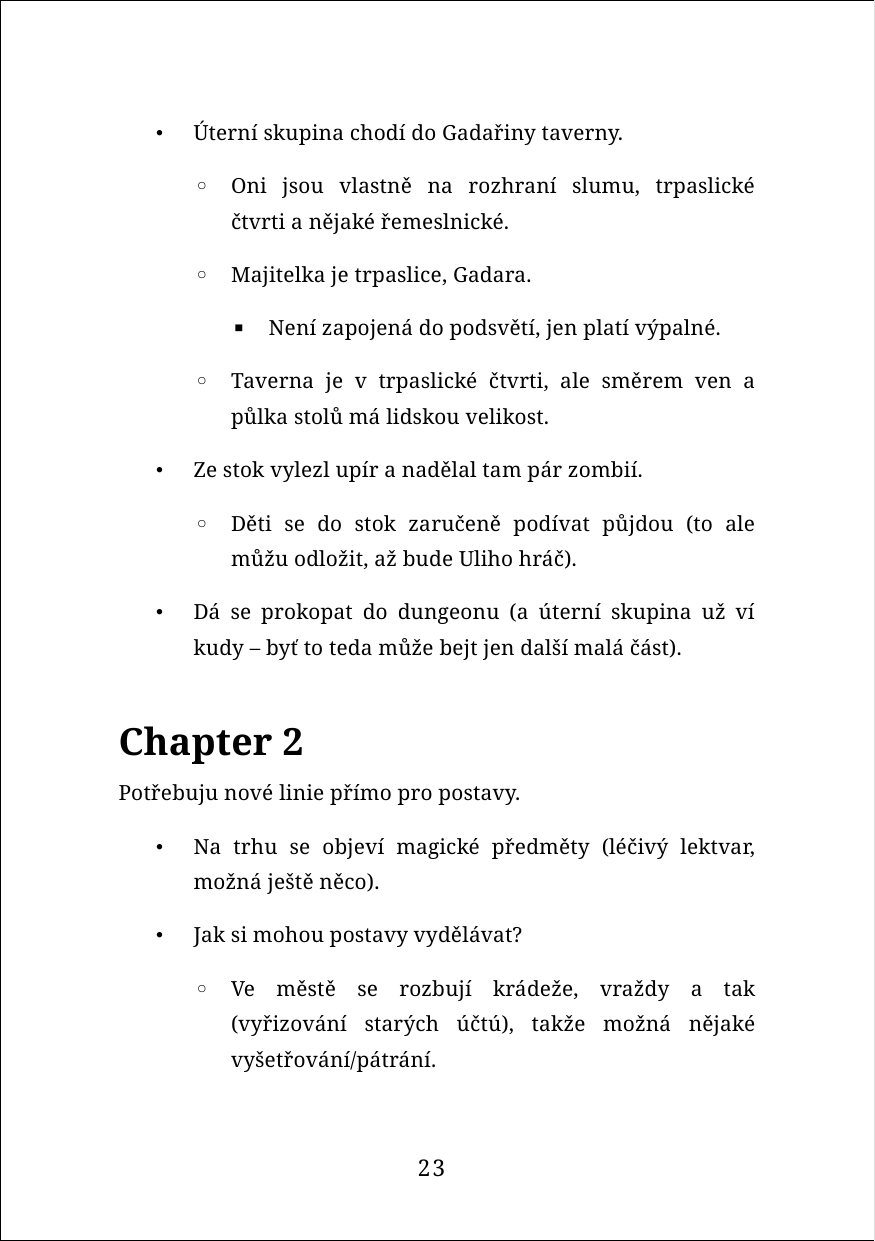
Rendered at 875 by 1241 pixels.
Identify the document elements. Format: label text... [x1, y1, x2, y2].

list Ve městě se rozbují krádeže, vraždy a tak (vyřizování starých účtú), takže možná nějaké vyšetřování/pátrání. [193, 974, 756, 1073]
list Dá se prokopat do dungeonu (a úterní skupina už ví kudy – byť to teda může bejt jen další malá část). [156, 597, 756, 661]
subtitle Chapter 2 [118, 716, 756, 767]
list Taverna je v trpaslické čtvrti, ale směrem ven a půlka stolů má lidskou velikost. [193, 367, 756, 431]
list Úterní skupina chodí do Gadařiny taverny. [156, 118, 756, 147]
list Není zapojená do podsvětí, jen platí výpalné. [231, 313, 756, 342]
list Jak si mohou postavy vydělávat? [156, 921, 756, 949]
list Oni jsou vlastně na rozhraní slumu, trpaslické čtvrti a nějaké řemeslnické. [193, 171, 756, 235]
list Na trhu se objeví magické předměty (léčivý lektvar, možná ještě něco). [156, 832, 756, 896]
list Majitelka je trpaslice, Gadara. [193, 260, 756, 289]
text Potřebuju nové linie přímo pro postavy. [118, 778, 756, 807]
list Děti se do stok zaručeně podívat půjdou (to ale můžu odložit, až bude Uliho hráč). [193, 509, 756, 573]
list Ze stok vylezl upír a nadělal tam pár zombií. [156, 455, 756, 484]
